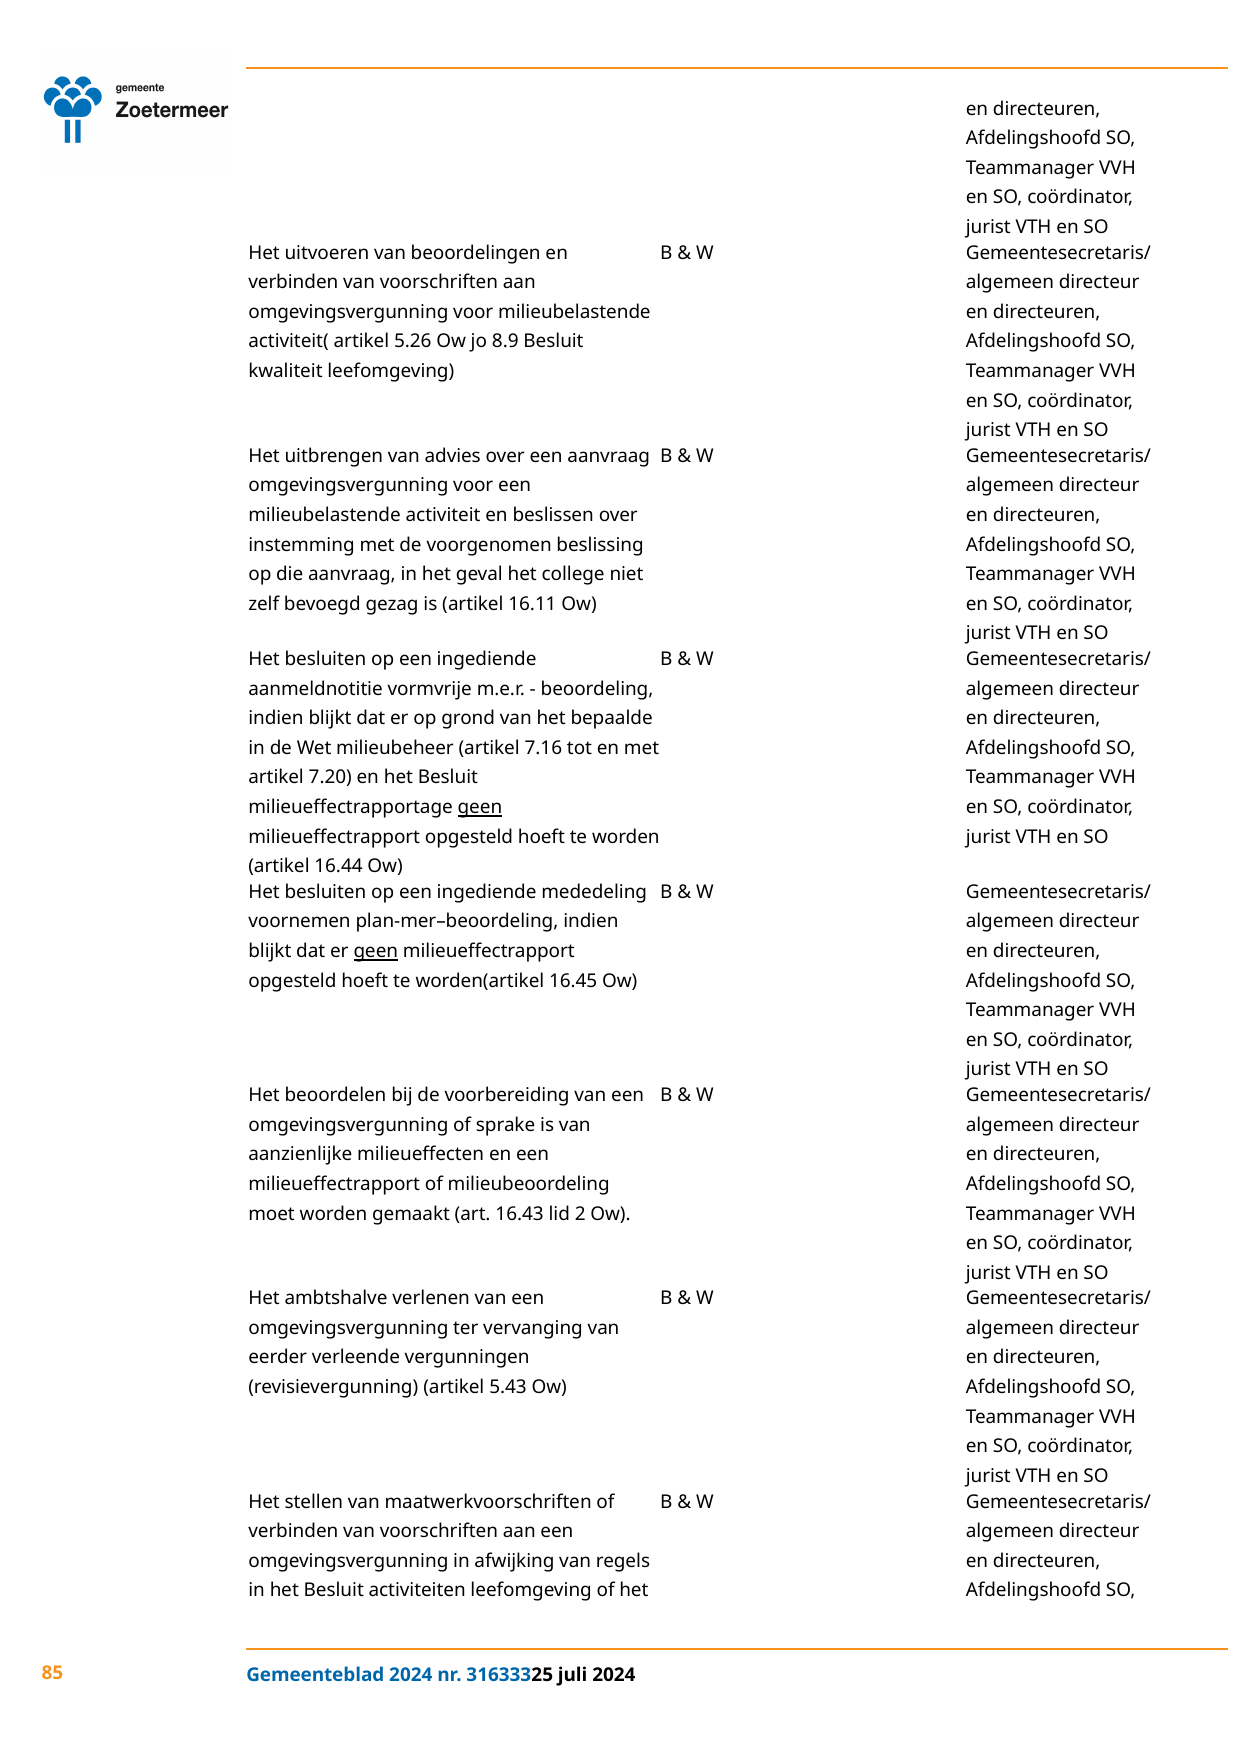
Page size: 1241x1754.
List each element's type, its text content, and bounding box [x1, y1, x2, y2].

table_cell [660, 95, 813, 239]
table_cell B & W [660, 878, 813, 1081]
table_cell Het beoordelen bij de voorbereiding van een omgevingsvergunning of sprake is van aanzienlijke milieueffecten en een milieueffectrapport of milieubeoordeling moet worden gemaakt (art. 16.43 lid 2 Ow). [248, 1081, 660, 1284]
table_cell Gemeentesecretaris/ algemeen directeur en directeuren, Afdelingshoofd SO, Teammanager VVH en SO, coördinator, jurist VTH en SO [966, 239, 1152, 442]
table_cell Het besluiten op een ingediende mededeling voornemen plan-mer–beoordeling, indien blijkt dat er geen milieueffectrapport opgesteld hoeft te worden(artikel 16.45 Ow) [248, 878, 660, 1081]
table_cell Gemeentesecretaris/ algemeen directeur en directeuren, Afdelingshoofd SO, Teammanager VVH en SO, coördinator, jurist VTH en SO [966, 878, 1152, 1081]
table_cell B & W [660, 239, 813, 442]
table_cell en directeuren, Afdelingshoofd SO, Teammanager VVH en SO, coördinator, jurist VTH en SO [966, 95, 1152, 239]
table_cell [813, 645, 966, 878]
table_cell [813, 239, 966, 442]
table_cell Het stellen van maatwerkvoorschriften of verbinden van voorschriften aan een omgevingsvergunning in afwijking van regels in het Besluit activiteiten leefomgeving of het [248, 1488, 660, 1602]
picture [41, 47, 231, 172]
table_cell [813, 95, 966, 239]
table_cell Het uitbrengen van advies over een aanvraag omgevingsvergunning voor een milieubelastende activiteit en beslissen over instemming met de voorgenomen beslissing op die aanvraag, in het geval het college niet zelf bevoegd gezag is (artikel 16.11 Ow) [248, 442, 660, 645]
table_cell Gemeentesecretaris/ algemeen directeur en directeuren, Afdelingshoofd SO, Teammanager VVH en SO, coördinator, jurist VTH en SO [966, 442, 1152, 645]
table_cell [813, 442, 966, 645]
table_cell B & W [660, 1285, 813, 1488]
table_cell Gemeentesecretaris/ algemeen directeur en directeuren, Afdelingshoofd SO, [966, 1488, 1152, 1602]
table_cell Het besluiten op een ingediende aanmeldnotitie vormvrije m.e.r. - beoordeling, indien blijkt dat er op grond van het bepaalde in de Wet milieubeheer (artikel 7.16 tot en met artikel 7.20) en het Besluit milieueffectrapportage geen milieueffectrapport opgesteld hoeft te worden (artikel 16.44 Ow) [248, 645, 660, 878]
table_cell Het ambtshalve verlenen van een omgevingsvergunning ter vervanging van eerder verleende vergunningen (revisievergunning) (artikel 5.43 Ow) [248, 1285, 660, 1488]
table_cell Gemeentesecretaris/ algemeen directeur en directeuren, Afdelingshoofd SO, Teammanager VVH en SO, coördinator, jurist VTH en SO [966, 645, 1152, 878]
table_cell B & W [660, 645, 813, 878]
table_cell B & W [660, 1488, 813, 1602]
table_cell Het uitvoeren van beoordelingen en verbinden van voorschriften aan omgevingsvergunning voor milieubelastende activiteit( artikel 5.26 Ow jo 8.9 Besluit kwaliteit leefomgeving) [248, 239, 660, 442]
table_cell B & W [660, 442, 813, 645]
table_cell [813, 1488, 966, 1602]
table_cell Gemeentesecretaris/ algemeen directeur en directeuren, Afdelingshoofd SO, Teammanager VVH en SO, coördinator, jurist VTH en SO [966, 1285, 1152, 1488]
table_cell [248, 95, 660, 239]
table_cell [813, 878, 966, 1081]
table_cell B & W [660, 1081, 813, 1284]
table_cell [813, 1285, 966, 1488]
table_cell [813, 1081, 966, 1284]
table_cell Gemeentesecretaris/ algemeen directeur en directeuren, Afdelingshoofd SO, Teammanager VVH en SO, coördinator, jurist VTH en SO [966, 1081, 1152, 1284]
